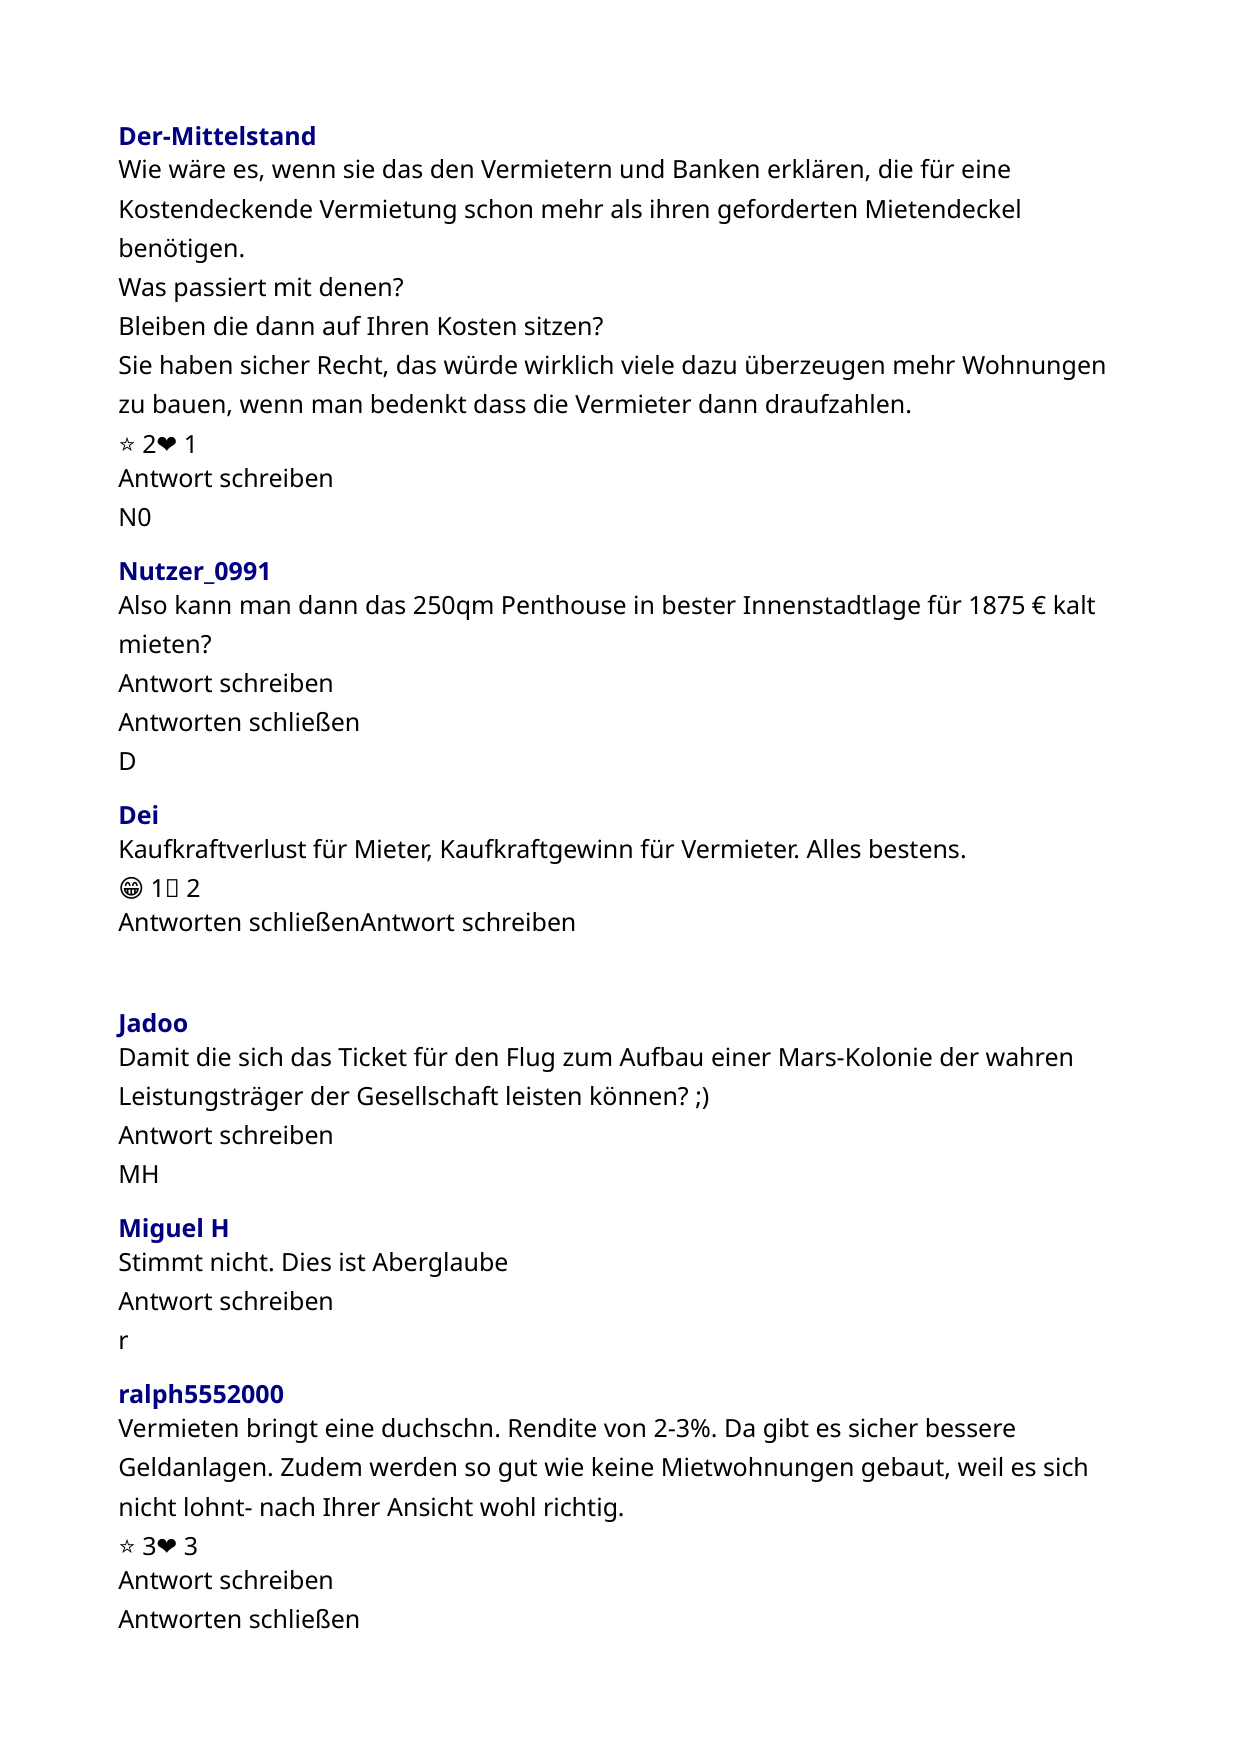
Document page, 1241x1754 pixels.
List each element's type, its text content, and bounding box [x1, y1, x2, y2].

text ⭐️ 3❤️ 3 [118, 1528, 1122, 1562]
text Bleiben die dann auf Ihren Kosten sitzen? [118, 309, 1122, 343]
text Antwort schreiben [118, 460, 1122, 494]
text Antwort schreiben [118, 1284, 1122, 1318]
text Damit die sich das Ticket für den Flug zum Aufbau einer Mars-Kolonie der wahren Leistungsträger der Gesellschaft leisten können? ;) [118, 1039, 1122, 1113]
text Stimmt nicht. Dies ist Aberglaube [118, 1245, 1122, 1279]
text N0 [118, 499, 1122, 534]
subtitle Nutzer_0991 [118, 553, 1122, 587]
text Also kann man dann das 250qm Penthouse in bester Innenstadtlage für 1875 € kalt mieten? [118, 587, 1122, 661]
text Vermieten bringt eine duchschn. Rendite von 2-3%. Da gibt es sicher bessere Geldanlagen. Zudem werden so gut wie keine Mietwohnungen gebaut, weil es sich nicht lohnt- nach Ihrer Ansicht wohl richtig. [118, 1411, 1122, 1523]
text Antworten schließen [118, 1602, 1122, 1636]
text Antworten schließen [118, 705, 1122, 739]
text Kaufkraftverlust für Mieter, Kaufkraftgewinn für Vermieter. Alles bestens. [118, 832, 1122, 866]
subtitle Dei [118, 798, 1122, 832]
text Wie wäre es, wenn sie das den Vermietern und Banken erklären, die für eine Kostendeckende Vermietung schon mehr als ihren geforderten Mietendeckel benötigen. [118, 152, 1122, 264]
text Sie haben sicher Recht, das würde wirklich viele dazu überzeugen mehr Wohnungen zu bauen, wenn man bedenkt dass die Vermieter dann draufzahlen. [118, 348, 1122, 421]
text r [118, 1323, 1122, 1357]
subtitle Miguel H [118, 1211, 1122, 1245]
subtitle ralph5552000 [118, 1377, 1122, 1411]
text Antwort schreiben [118, 666, 1122, 700]
text Antworten schließenAntwort schreiben [118, 905, 1122, 939]
text Antwort schreiben [118, 1118, 1122, 1152]
text 😁 1🤨 2 [118, 871, 1122, 905]
text D [118, 744, 1122, 778]
subtitle Der-Mittelstand [118, 118, 1122, 152]
text Antwort schreiben [118, 1562, 1122, 1596]
text MH [118, 1157, 1122, 1191]
text Was passiert mit denen? [118, 270, 1122, 304]
subtitle Jadoo [118, 1005, 1122, 1039]
text ⭐️ 2❤️ 1 [118, 426, 1122, 460]
